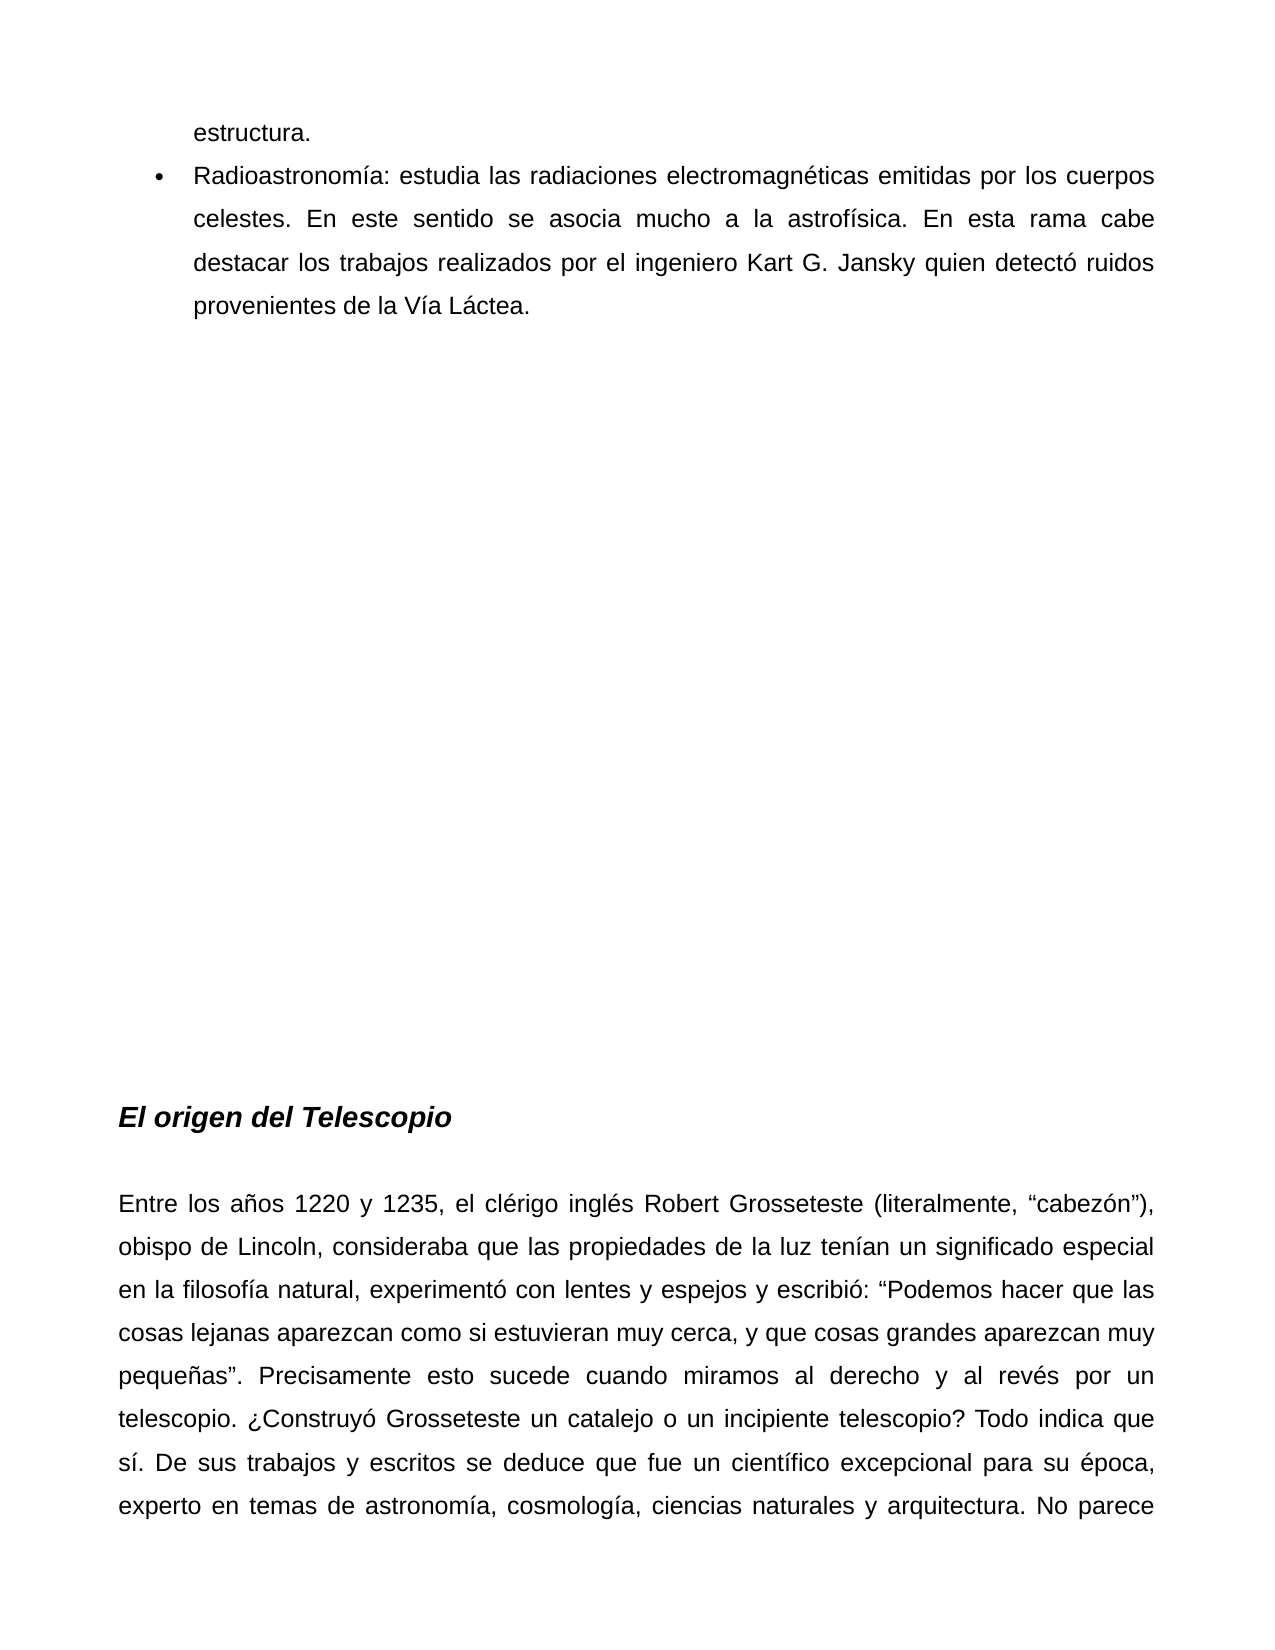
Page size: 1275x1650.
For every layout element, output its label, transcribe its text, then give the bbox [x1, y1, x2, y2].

subtitle El origen del Telescopio [118, 1100, 1157, 1133]
list Radioastronomía: estudia las radiaciones electromagnéticas emitidas por los cuerpos celestes. En este sentido se asocia mucho a la astrofísica. En esta rama cabe destacar los trabajos realizados por el ingeniero Kart G. Jansky quien detectó ruidos provenientes de la Vía Láctea. [156, 161, 1157, 319]
text Entre los años 1220 y 1235, el clérigo inglés Robert Grosseteste (literalmente, “cabezón”), obispo de Lincoln, consideraba que las propiedades de la luz tenían un significado especial en la filosofía natural, experimentó con lentes y espejos y escribió: “Podemos hacer que las cosas lejanas aparezcan como si estuvieran muy cerca, y que cosas grandes aparezcan muy pequeñas”. Precisamente esto sucede cuando miramos al derecho y al revés por un telescopio. ¿Construyó Grosseteste un catalejo o un incipiente telescopio? Todo indica que sí. De sus trabajos y escritos se deduce que fue un científico excepcional para su época, experto en temas de astronomía, cosmología, ciencias naturales y arquitectura. No parece [118, 1189, 1157, 1519]
list estructura. [156, 118, 1157, 147]
